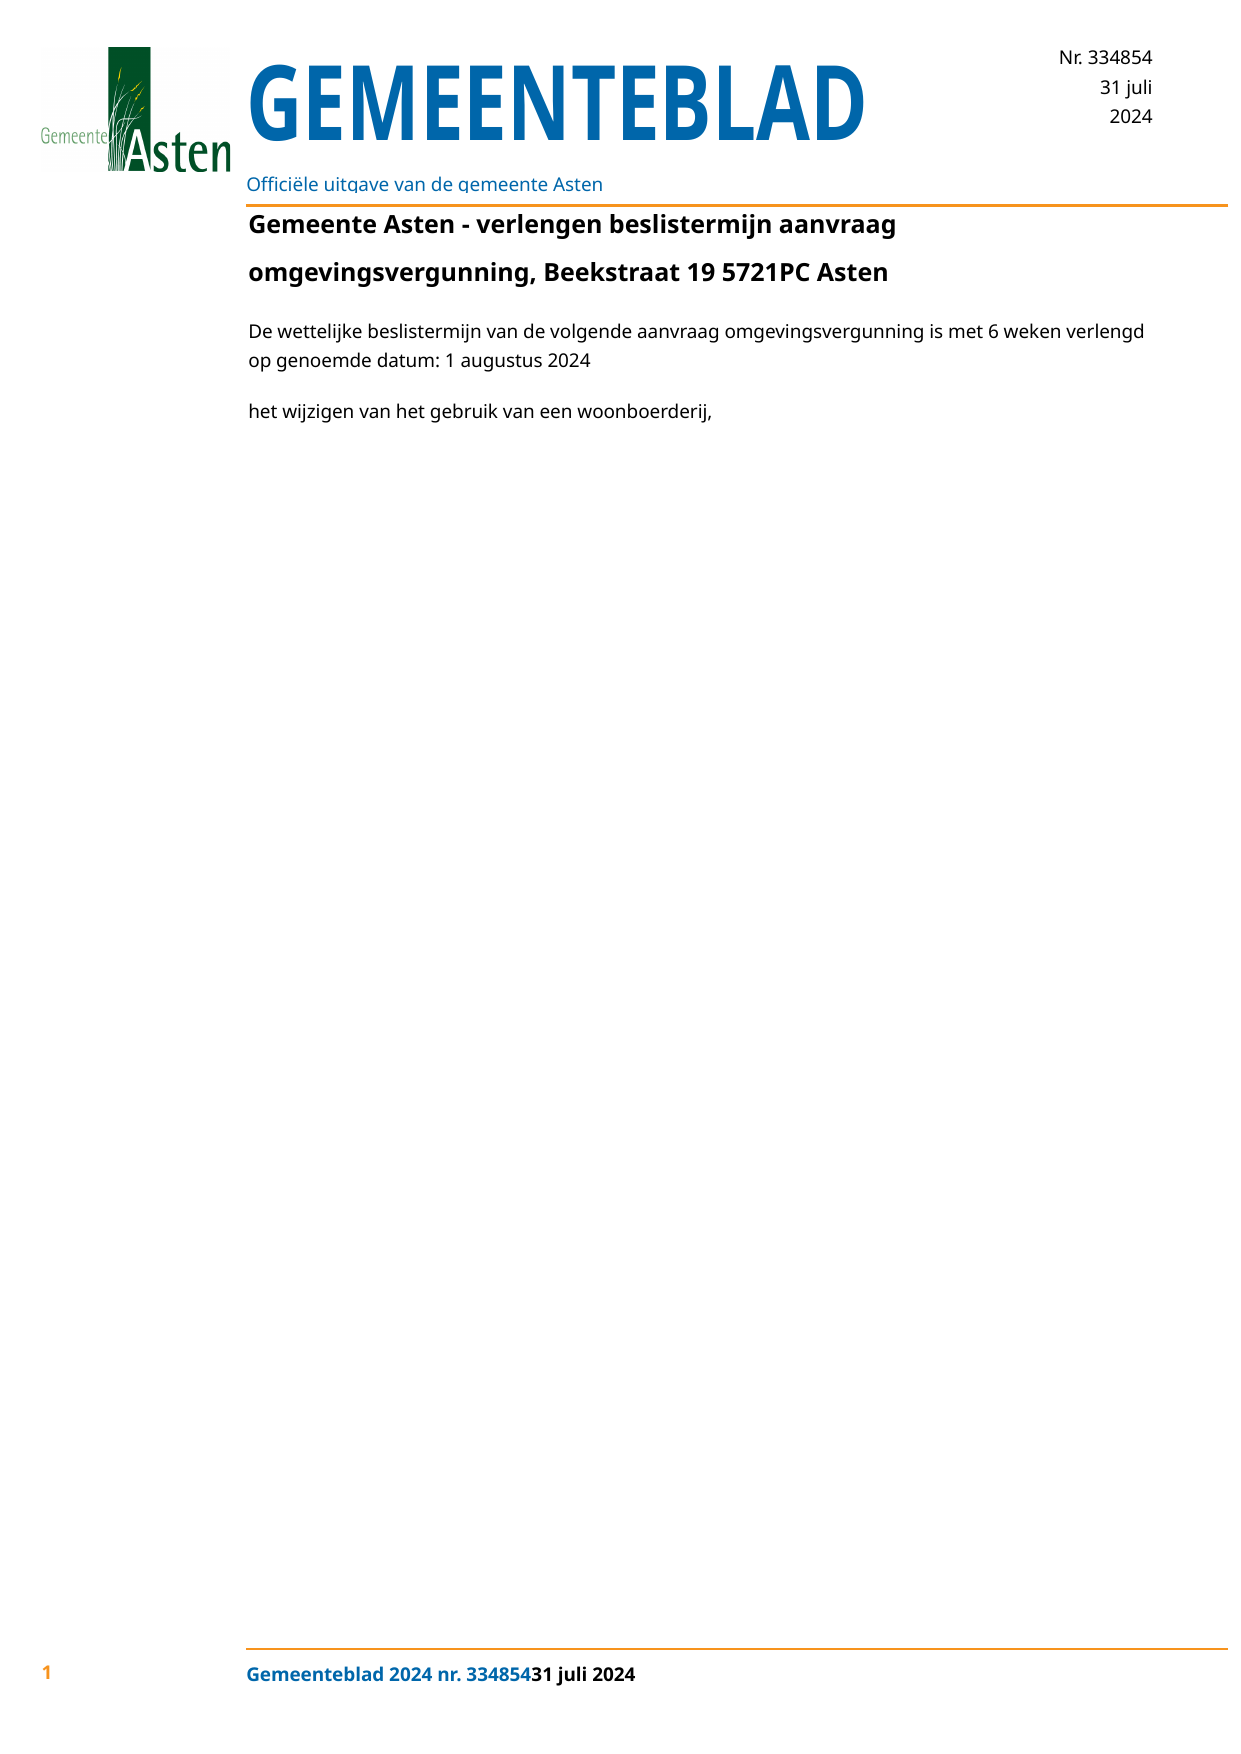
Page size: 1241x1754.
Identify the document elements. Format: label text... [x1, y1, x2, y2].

text het wijzigen van het gebruik van een woonboerderij, [248, 398, 1152, 424]
text De wettelijke beslistermijn van de volgende aanvraag omgevingsvergunning is met 6 weken verlengd op genoemde datum: 1 augustus 2024 [248, 318, 1152, 373]
picture [41, 47, 231, 172]
text Gemeente Asten - verlengen beslistermijn aanvraag omgevingsvergunning, Beekstraat 19 5721PC Asten [248, 207, 1152, 288]
